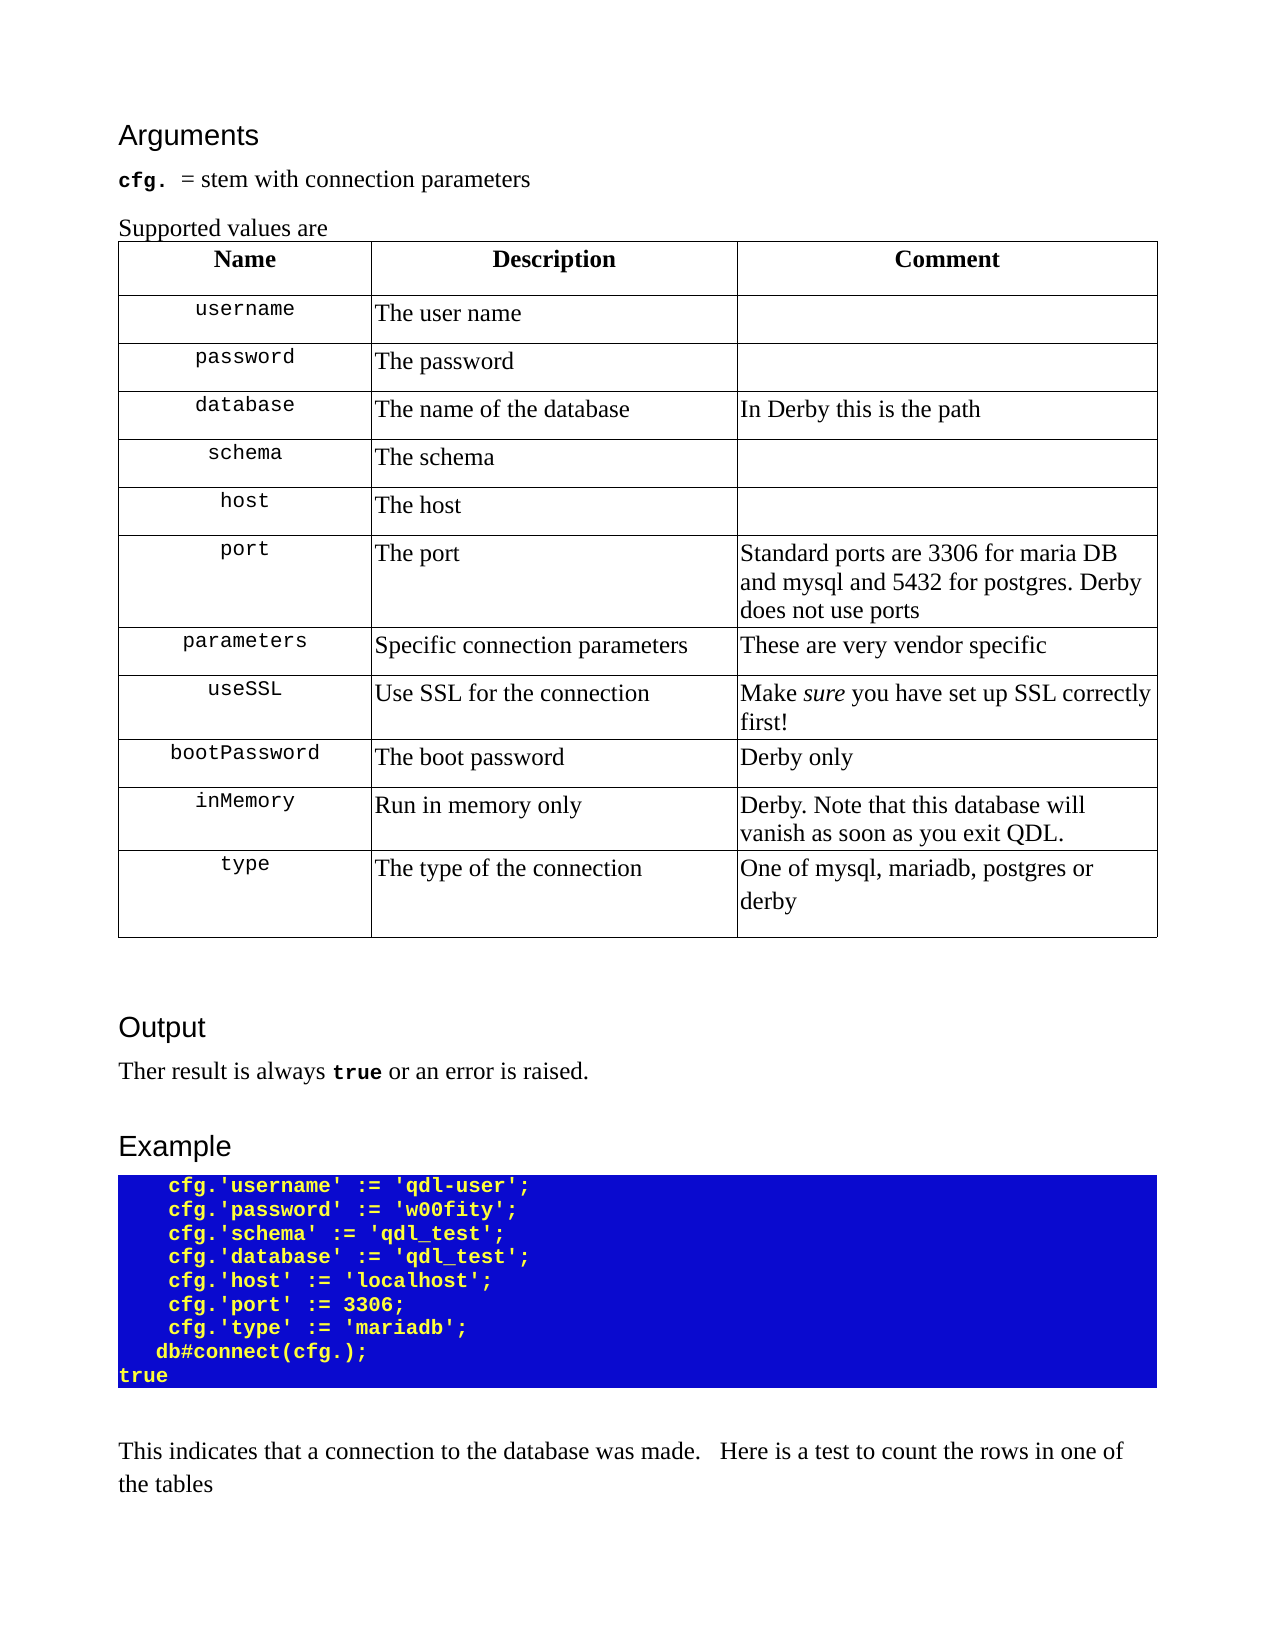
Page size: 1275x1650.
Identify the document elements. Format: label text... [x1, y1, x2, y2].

table_cell The password [372, 344, 737, 391]
table_cell useSSL [119, 676, 371, 739]
table_cell Derby. Note that this database will vanish as soon as you exit QDL. [738, 788, 1157, 850]
table_cell The port [372, 536, 737, 627]
text cfg.'port' := 3306; [118, 1294, 1157, 1317]
table_cell host [119, 488, 371, 535]
table_cell The user name [372, 296, 737, 343]
table_header Comment [738, 242, 1157, 295]
text Supported values are [118, 213, 1157, 241]
table_cell Use SSL for the connection [372, 676, 737, 739]
text cfg.'host' := 'localhost'; [118, 1270, 1157, 1294]
table_cell Run in memory only [372, 788, 737, 850]
table_cell database [119, 392, 371, 439]
text cfg. = stem with connection parameters [118, 164, 1157, 194]
table_cell The type of the connection [372, 851, 737, 937]
text cfg.'database' := 'qdl_test'; [118, 1246, 1157, 1270]
table_cell In Derby this is the path [738, 392, 1157, 439]
table_cell parameters [119, 628, 371, 675]
table_cell The boot password [372, 740, 737, 787]
subtitle Arguments [118, 118, 1157, 152]
table_header Name [119, 242, 371, 295]
table_cell [738, 488, 1157, 535]
table_cell inMemory [119, 788, 371, 850]
table_header Description [372, 242, 737, 295]
text db#connect(cfg.); [118, 1341, 1157, 1364]
subtitle Output [118, 1010, 1157, 1043]
table_cell bootPassword [119, 740, 371, 787]
table_cell type [119, 851, 371, 937]
text Ther result is always true or an error is raised. [118, 1056, 1157, 1085]
table_cell Standard ports are 3306 for maria DB and mysql and 5432 for postgres. Derby does not use ports [738, 536, 1157, 627]
subtitle Example [118, 1129, 1157, 1163]
text cfg.'password' := 'w00fity'; [118, 1199, 1157, 1223]
table_cell Make sure you have set up SSL correctly first! [738, 676, 1157, 739]
table_cell Specific connection parameters [372, 628, 737, 675]
text cfg.'schema' := 'qdl_test'; [118, 1223, 1157, 1246]
table_cell schema [119, 440, 371, 487]
table_cell These are very vendor specific [738, 628, 1157, 675]
table_cell Derby only [738, 740, 1157, 787]
table_cell password [119, 344, 371, 391]
table_cell [738, 440, 1157, 487]
text This indicates that a connection to the database was made. Here is a test to count the rows in one of the tables [118, 1436, 1157, 1498]
table_cell [738, 344, 1157, 391]
text true [118, 1364, 1157, 1388]
table_cell The schema [372, 440, 737, 487]
table_cell The name of the database [372, 392, 737, 439]
text cfg.'type' := 'mariadb'; [118, 1317, 1157, 1341]
table_cell port [119, 536, 371, 627]
table_cell The host [372, 488, 737, 535]
table_cell [738, 296, 1157, 343]
table_cell One of mysql, mariadb, postgres or derby [738, 851, 1157, 937]
text cfg.'username' := 'qdl-user'; [118, 1175, 1157, 1199]
table_cell username [119, 296, 371, 343]
